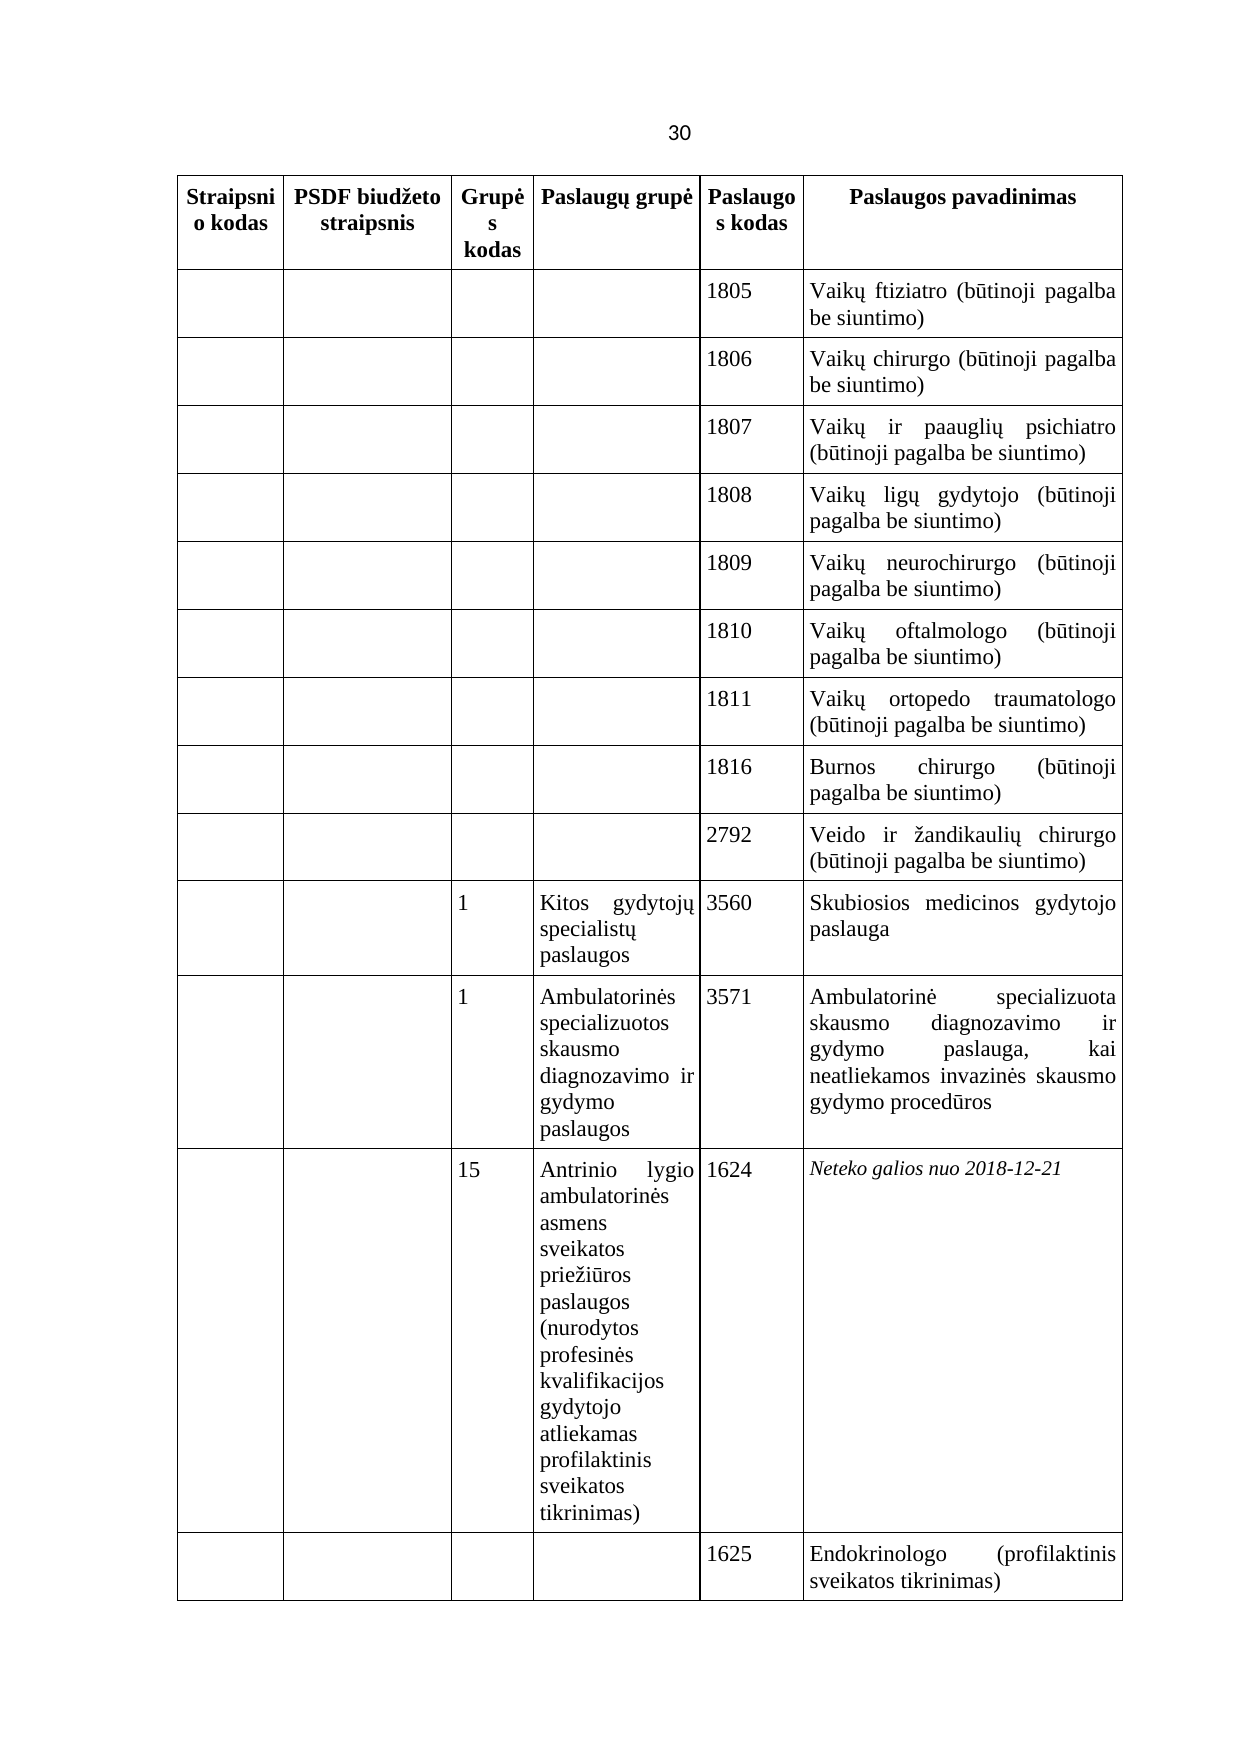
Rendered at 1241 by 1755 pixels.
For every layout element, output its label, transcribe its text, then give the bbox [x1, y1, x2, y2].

table_cell 2792 [701, 814, 803, 880]
table_cell [178, 338, 283, 405]
table_cell 1805 [701, 270, 803, 337]
table_cell [452, 678, 533, 744]
table_cell Vaikų ortopedo traumatologo (būtinoji pagalba be siuntimo) [804, 678, 1122, 744]
table_cell Skubiosios medicinos gydytojo paslauga [804, 881, 1122, 975]
table_cell Ambulatorinė specializuota skausmo diagnozavimo ir gydymo paslauga, kai neatliekamos invazinės skausmo gydymo procedūros [804, 976, 1122, 1148]
table_cell [452, 542, 533, 609]
table_cell [178, 746, 283, 812]
table_cell [178, 1149, 283, 1532]
table_cell Vaikų ligų gydytojo (būtinoji pagalba be siuntimo) [804, 474, 1122, 541]
table_cell Veido ir žandikaulių chirurgo (būtinoji pagalba be siuntimo) [804, 814, 1122, 880]
table_cell 3560 [701, 881, 803, 975]
table_cell [284, 338, 451, 405]
table_cell Vaikų neurochirurgo (būtinoji pagalba be siuntimo) [804, 542, 1122, 609]
table_cell [534, 406, 699, 473]
table_header PSDF biudžeto straipsnis [284, 176, 451, 269]
table_cell [452, 338, 533, 405]
table_cell 3571 [701, 976, 803, 1148]
table_cell [284, 1149, 451, 1532]
table_cell Antrinio lygio ambulatorinės asmens sveikatos priežiūros paslaugos (nurodytos profesinės kvalifikacijos gydytojo atliekamas profilaktinis sveikatos tikrinimas) [534, 1149, 699, 1532]
table_header Paslaugos kodas [701, 176, 803, 269]
table_cell [284, 746, 451, 812]
table_header Paslaugų grupė [534, 176, 699, 269]
table_cell [284, 678, 451, 744]
table_cell 1816 [701, 746, 803, 812]
table_cell [534, 814, 699, 880]
table_cell 1810 [701, 610, 803, 677]
table_cell 1809 [701, 542, 803, 609]
table_cell [178, 1533, 283, 1600]
table_cell Ambulatorinės specializuotos skausmo diagnozavimo ir gydymo paslaugos [534, 976, 699, 1148]
table_cell [178, 976, 283, 1148]
table_cell [452, 270, 533, 337]
table_cell Burnos chirurgo (būtinoji pagalba be siuntimo) [804, 746, 1122, 812]
table_cell 1625 [701, 1533, 803, 1600]
table_cell [284, 976, 451, 1148]
table_cell 1806 [701, 338, 803, 405]
table_cell [452, 406, 533, 473]
table_cell [452, 814, 533, 880]
table_cell [452, 474, 533, 541]
table_cell [178, 610, 283, 677]
table_cell Vaikų ir paauglių psichiatro (būtinoji pagalba be siuntimo) [804, 406, 1122, 473]
table_cell [284, 270, 451, 337]
table_cell [452, 746, 533, 812]
table_cell [178, 406, 283, 473]
table_cell [534, 1533, 699, 1600]
table_header Grupės kodas [452, 176, 533, 269]
table_cell [534, 746, 699, 812]
table_cell [178, 542, 283, 609]
table_cell [284, 474, 451, 541]
table_cell [284, 542, 451, 609]
table_header Straipsnio kodas [178, 176, 283, 269]
table_cell [284, 814, 451, 880]
table_cell [284, 610, 451, 677]
table_cell Endokrinologo (profilaktinis sveikatos tikrinimas) [804, 1533, 1122, 1600]
table_cell 1811 [701, 678, 803, 744]
table_cell 1808 [701, 474, 803, 541]
table_cell Vaikų oftalmologo (būtinoji pagalba be siuntimo) [804, 610, 1122, 677]
table_cell Vaikų ftiziatro (būtinoji pagalba be siuntimo) [804, 270, 1122, 337]
table_cell [534, 270, 699, 337]
table_cell [178, 881, 283, 975]
table_cell 1807 [701, 406, 803, 473]
table_cell Vaikų chirurgo (būtinoji pagalba be siuntimo) [804, 338, 1122, 405]
table_cell [178, 474, 283, 541]
table_cell Neteko galios nuo 2018-12-21 [804, 1149, 1122, 1532]
table_cell [178, 678, 283, 744]
table_cell 1 [452, 881, 533, 975]
table_cell 1 [452, 976, 533, 1148]
table_cell [534, 610, 699, 677]
table_cell [284, 881, 451, 975]
table_cell 15 [452, 1149, 533, 1532]
table_header Paslaugos pavadinimas [804, 176, 1122, 269]
table_cell [452, 610, 533, 677]
table_cell 1624 [701, 1149, 803, 1532]
table_cell [178, 270, 283, 337]
table_cell [534, 474, 699, 541]
table_cell [534, 678, 699, 744]
table_cell [452, 1533, 533, 1600]
table_cell Kitos gydytojų specialistų paslaugos [534, 881, 699, 975]
table_cell [284, 406, 451, 473]
table_cell [534, 542, 699, 609]
table_cell [284, 1533, 451, 1600]
table_cell [178, 814, 283, 880]
table_cell [534, 338, 699, 405]
